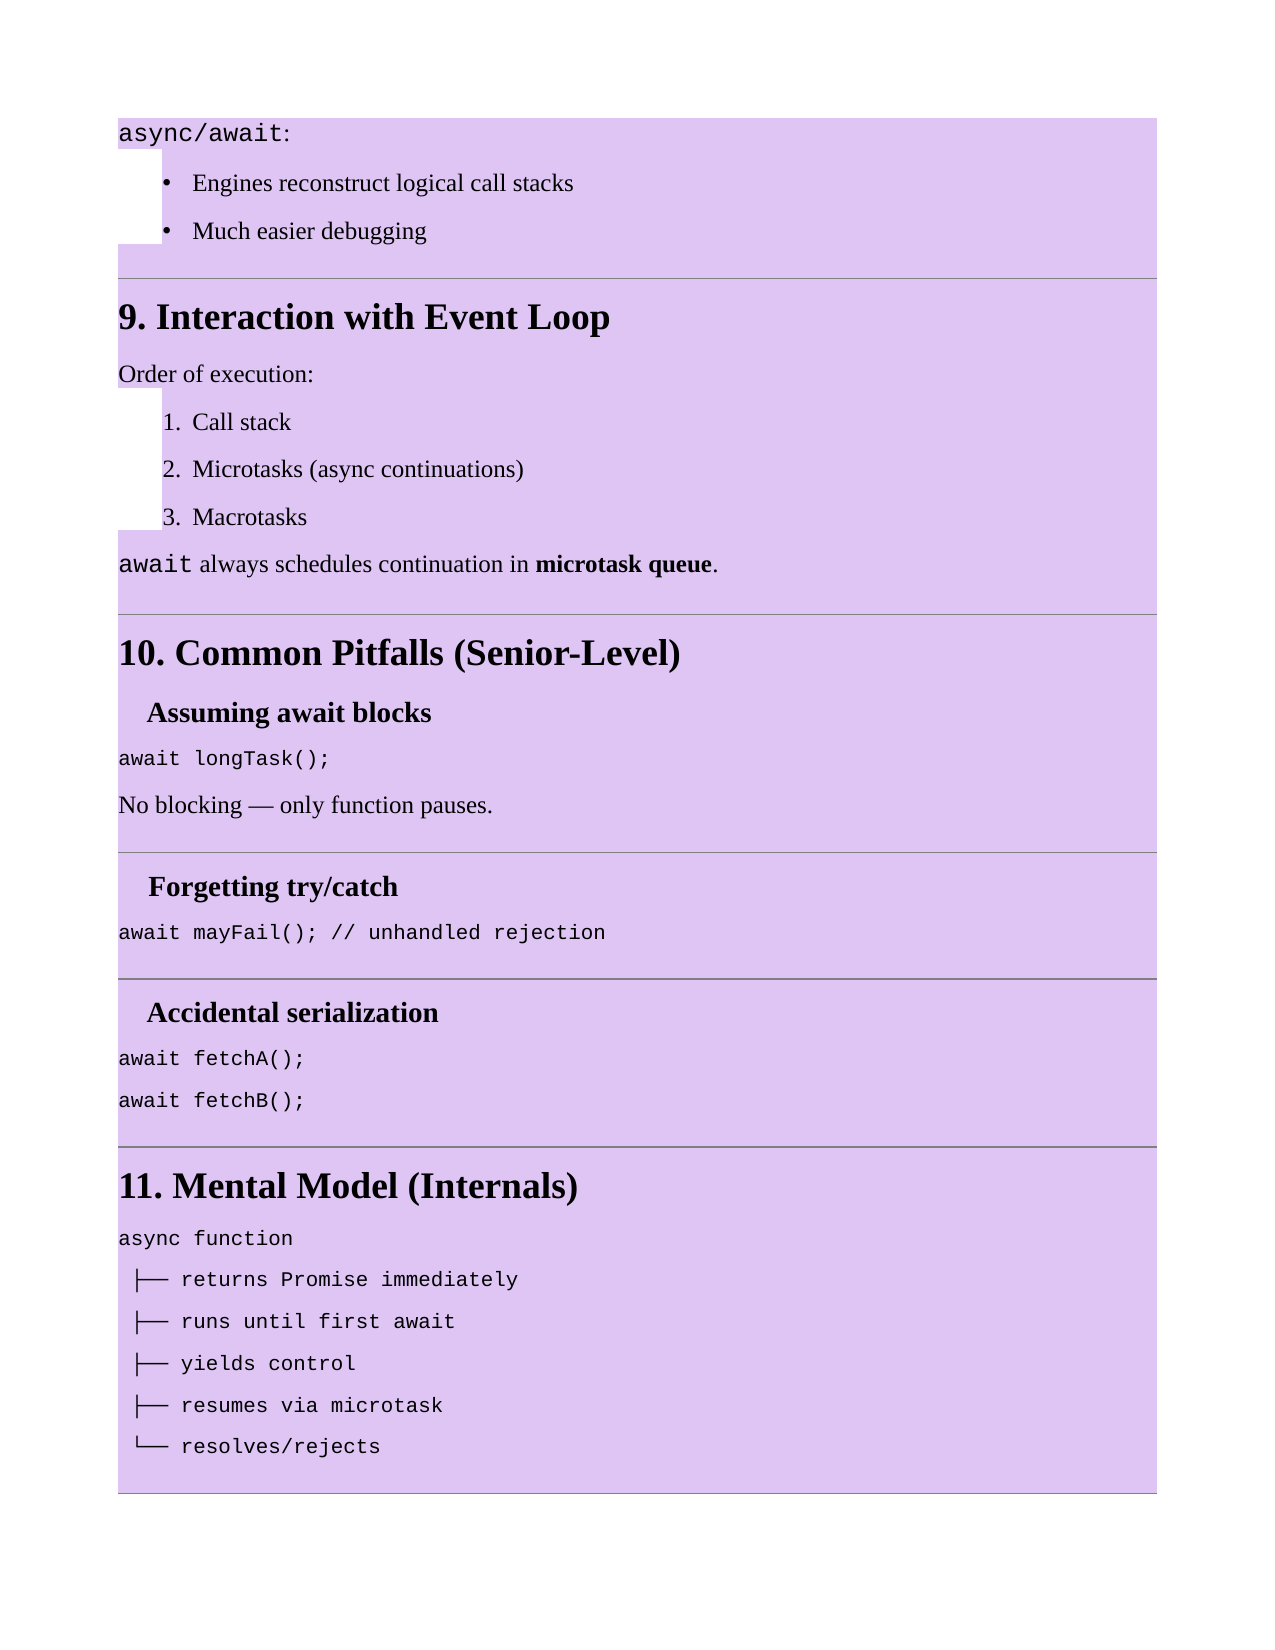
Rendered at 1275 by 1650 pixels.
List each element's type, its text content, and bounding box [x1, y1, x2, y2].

text await fetchA(); [118, 1048, 1157, 1072]
list Much easier debugging [162, 216, 1157, 244]
text ├── runs until first await [118, 1311, 1157, 1335]
text ├── yields control [118, 1353, 1157, 1377]
subtitle 9. Interaction with Event Loop [118, 295, 1157, 338]
subtitle 11. Mental Model (Internals) [118, 1163, 1157, 1207]
text Order of execution: [118, 359, 1157, 388]
list Call stack [162, 407, 1157, 435]
text await longTask(); [118, 748, 1157, 772]
subtitle ❌ Accidental serialization [118, 995, 1157, 1029]
list Macrotasks [162, 502, 1157, 531]
list Microtasks (async continuations) [162, 454, 1157, 483]
text await fetchB(); [118, 1090, 1157, 1114]
text async function [118, 1228, 1157, 1251]
text No blocking — only function pauses. [118, 790, 1157, 819]
text await mayFail(); // unhandled rejection [118, 922, 1157, 946]
subtitle ❌ Forgetting try/catch [118, 869, 1157, 902]
text └── resolves/rejects [118, 1436, 1157, 1460]
text ├── resumes via microtask [137, 1395, 1157, 1418]
list Engines reconstruct logical call stacks [162, 168, 1157, 197]
text await always schedules continuation in microtask queue. [118, 549, 1157, 580]
text async/await: [118, 118, 1157, 149]
subtitle ❌ Assuming await blocks [118, 695, 1157, 728]
subtitle 10. Common Pitfalls (Senior-Level) [118, 631, 1157, 674]
text ├── returns Promise immediately [118, 1269, 1157, 1293]
